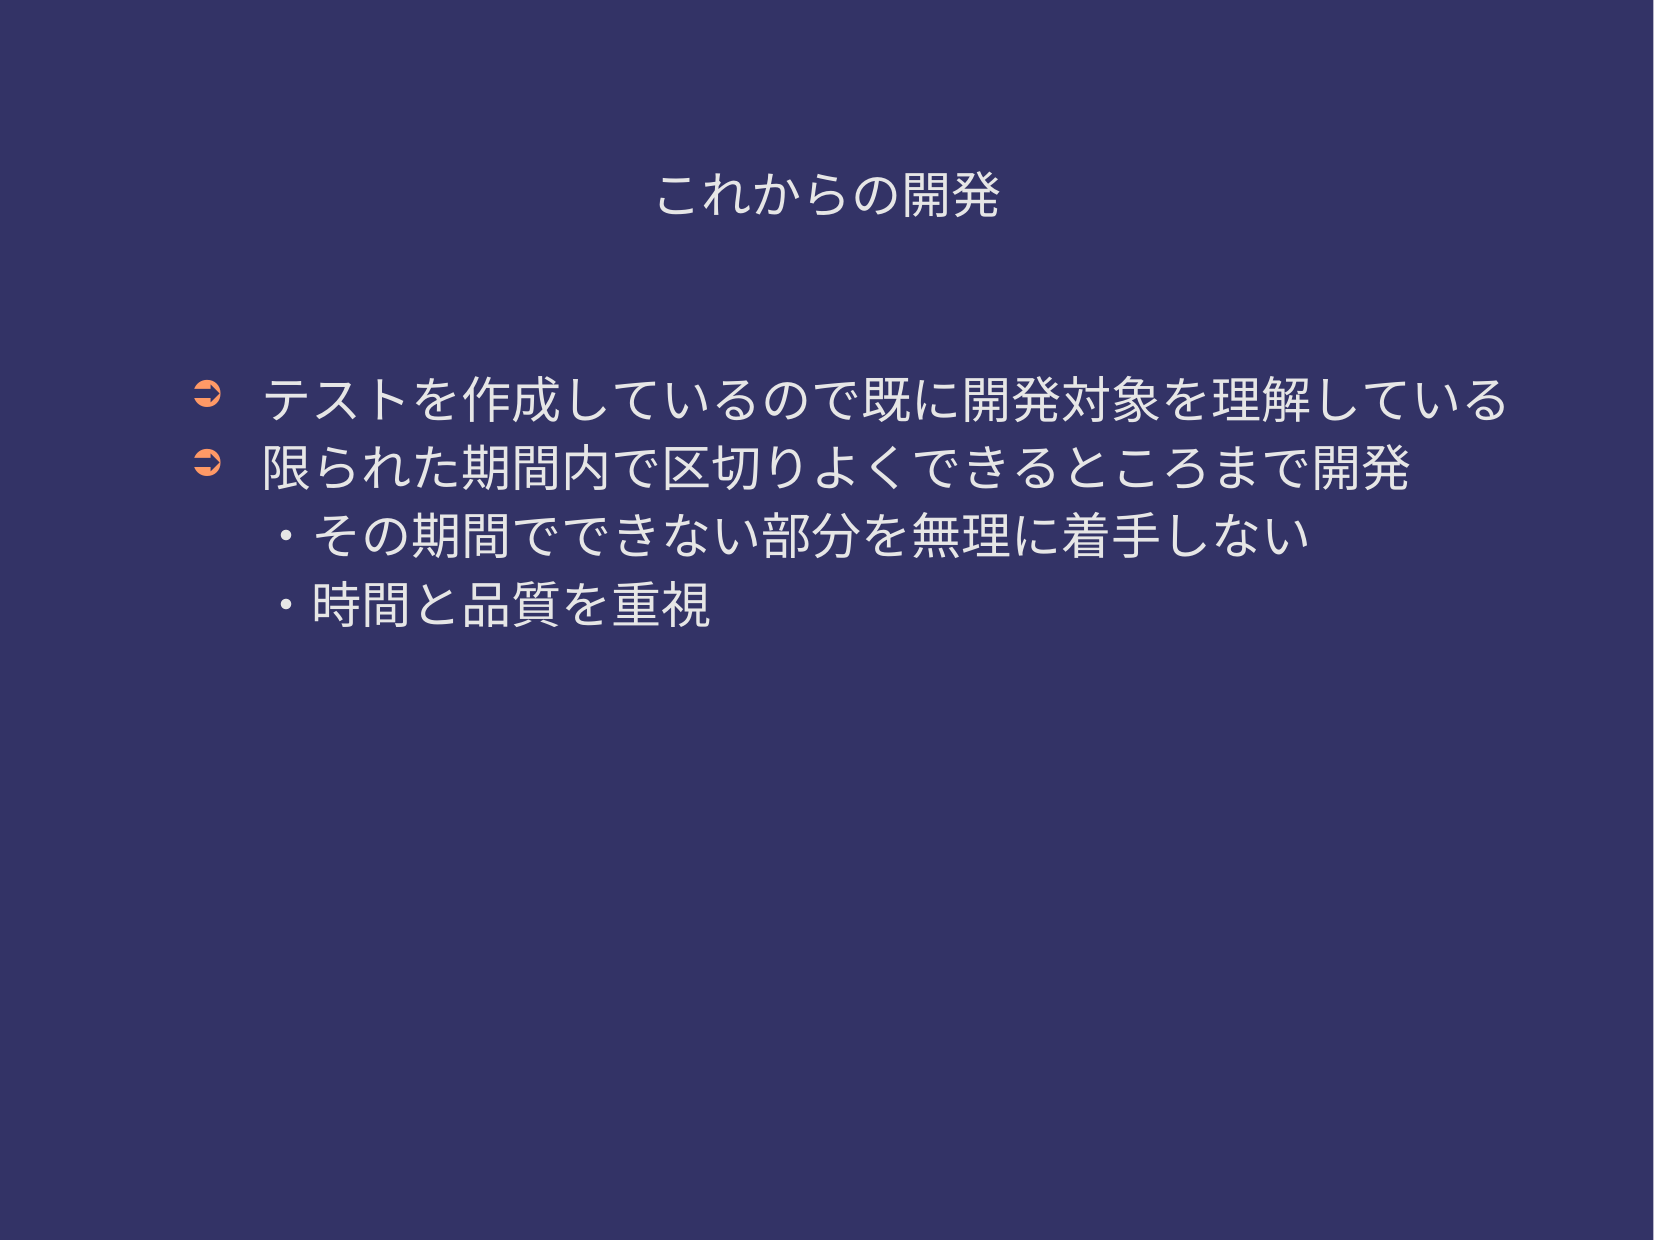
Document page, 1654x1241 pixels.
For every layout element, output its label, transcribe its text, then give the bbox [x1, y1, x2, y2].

list テストを作成しているので既に開発対象を理解している 限られた期間内で区切りよくできるところまで開発 ・その期間でできない部分を無理に着手しない ・時間と品質を重視 [178, 364, 1570, 1147]
title これからの開発 [118, 90, 1536, 298]
